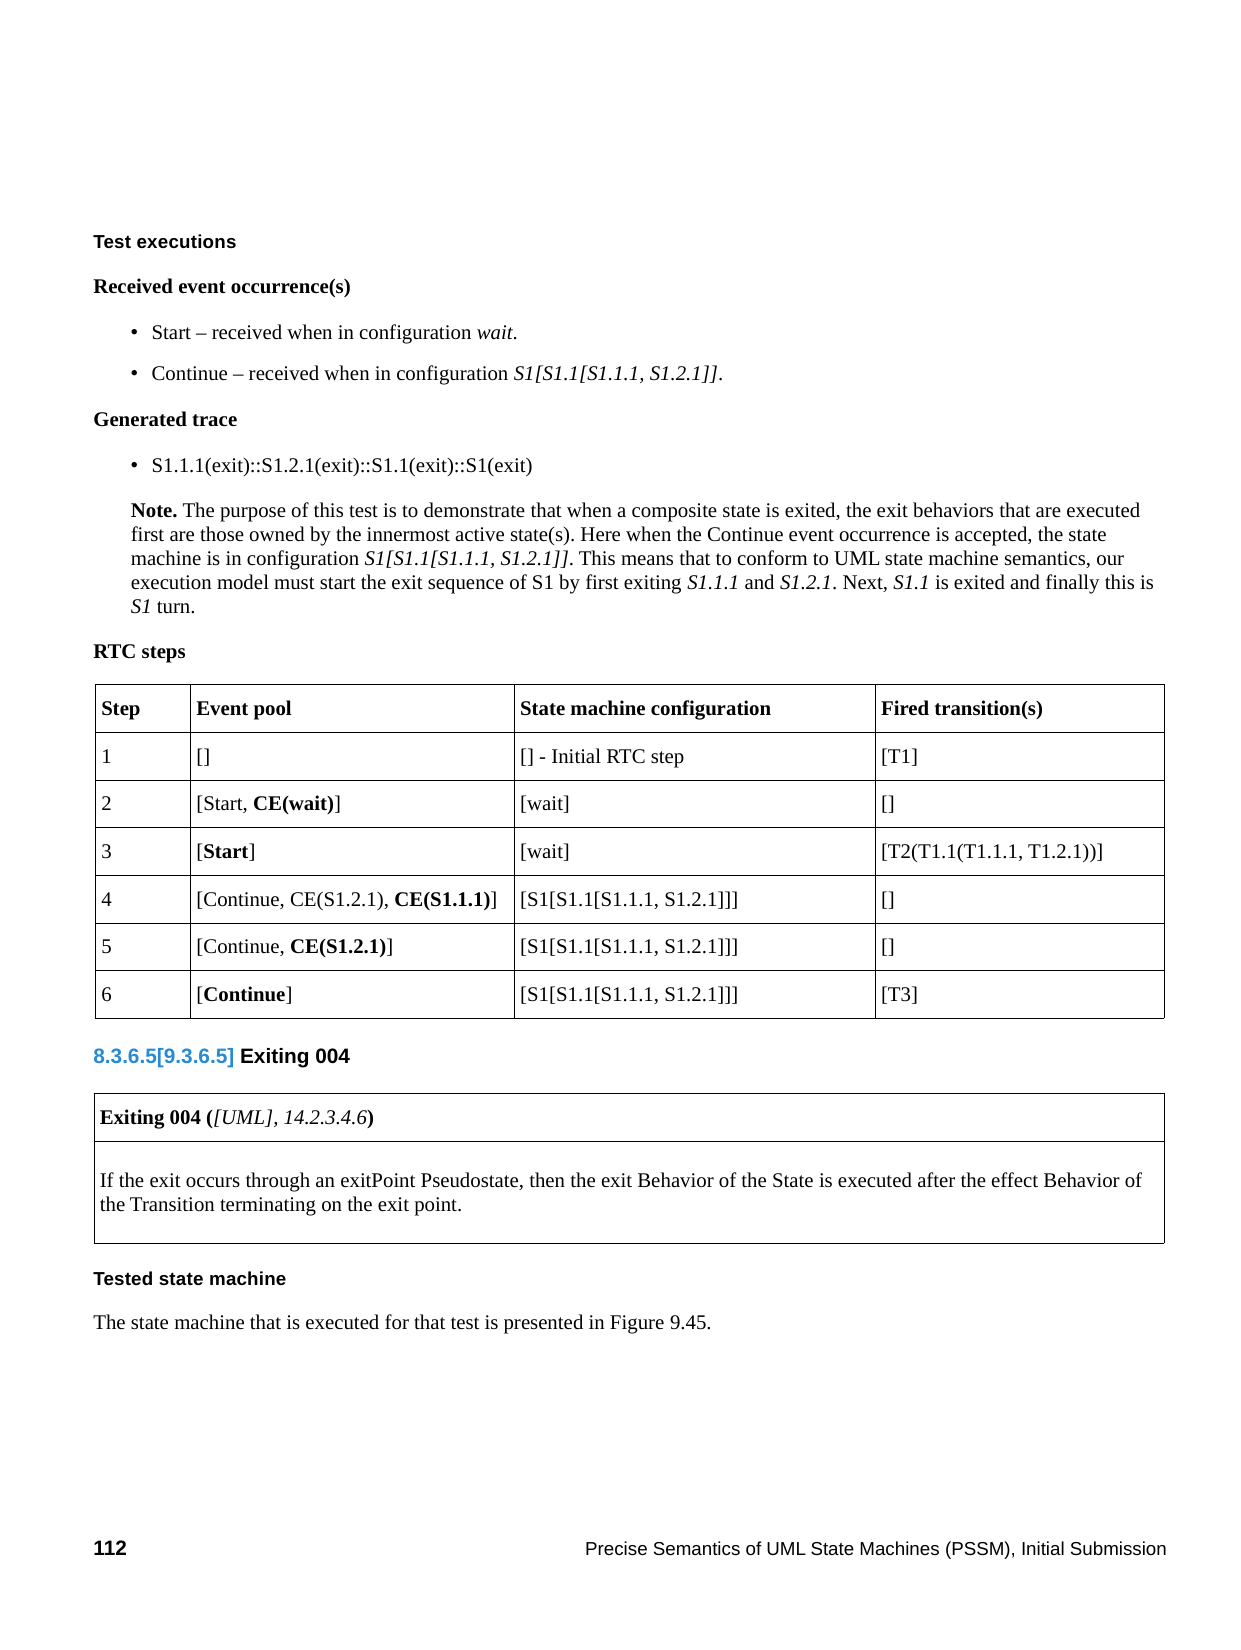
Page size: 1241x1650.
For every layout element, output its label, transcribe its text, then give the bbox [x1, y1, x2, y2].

table_cell [] [876, 876, 1164, 923]
subtitle Exiting 004 [93, 1043, 1164, 1068]
table_cell [S1[S1.1[S1.1.1, S1.2.1]]] [515, 971, 875, 1018]
table_cell 6 [96, 971, 190, 1018]
text Received event occurrence(s) [93, 274, 1164, 298]
list The state machine that is executed for that test is presented in Figure 9.45. [93, 1310, 1164, 1334]
table_cell [S1[S1.1[S1.1.1, S1.2.1]]] [515, 924, 875, 970]
table_cell [wait] [515, 781, 875, 827]
subtitle Tested state machine [93, 1268, 1164, 1289]
list Continue – received when in configuration S1[S1.1[S1.1.1, S1.2.1]]. [131, 360, 1164, 385]
table_cell 3 [96, 828, 190, 875]
table_cell 1 [96, 733, 190, 779]
table_cell [Start] [191, 828, 514, 875]
table_cell [] [876, 781, 1164, 827]
list S1.1.1(exit)::S1.2.1(exit)::S1.1(exit)::S1(exit) [131, 452, 1164, 477]
table_cell 2 [96, 781, 190, 827]
table_cell [Continue, CE(S1.2.1), CE(S1.1.1)] [191, 876, 514, 923]
table_cell [T1] [876, 733, 1164, 779]
text RTC steps [93, 639, 1164, 663]
list Start – received when in configuration wait. [131, 319, 1164, 344]
subtitle Test executions [93, 231, 1164, 253]
table_cell 5 [96, 924, 190, 970]
table_cell [Start, CE(wait)] [191, 781, 514, 827]
table_cell [] [876, 924, 1164, 970]
table_header Fired transition(s) [876, 685, 1164, 732]
table_cell [wait] [515, 828, 875, 875]
table_cell [S1[S1.1[S1.1.1, S1.2.1]]] [515, 876, 875, 923]
table_cell [] [191, 733, 514, 779]
table_cell [] - Initial RTC step [515, 733, 875, 779]
table_cell [Continue, CE(S1.2.1)] [191, 924, 514, 970]
table_header Exiting 004 ([UML], 14.2.3.4.6) [95, 1094, 1164, 1141]
table_header State machine configuration [515, 685, 875, 732]
table_header Step [96, 685, 190, 732]
table_cell 4 [96, 876, 190, 923]
table_cell [T3] [876, 971, 1164, 1018]
text Note. The purpose of this test is to demonstrate that when a composite state is exited, the exit behaviors that are executed first are those owned by the innermost active state(s). Here when the Continue event occurrence is accepted, the state machine is in configuration S1[S1.1[S1.1.1, S1.2.1]]. This means that to conform to UML state machine semantics, our execution model must start the exit sequence of S1 by first exiting S1.1.1 and S1.2.1. Next, S1.1 is exited and finally this is S1 turn. [131, 498, 1164, 618]
text Generated trace [93, 406, 1164, 431]
table_cell [Continue] [191, 971, 514, 1018]
table_header Event pool [191, 685, 514, 732]
table_cell [T2(T1.1(T1.1.1, T1.2.1))] [876, 828, 1164, 875]
table_cell If the exit occurs through an exitPoint Pseudostate, then the exit Behavior of the State is executed after the effect Behavior of the Transition terminating on the exit point. [95, 1142, 1164, 1243]
